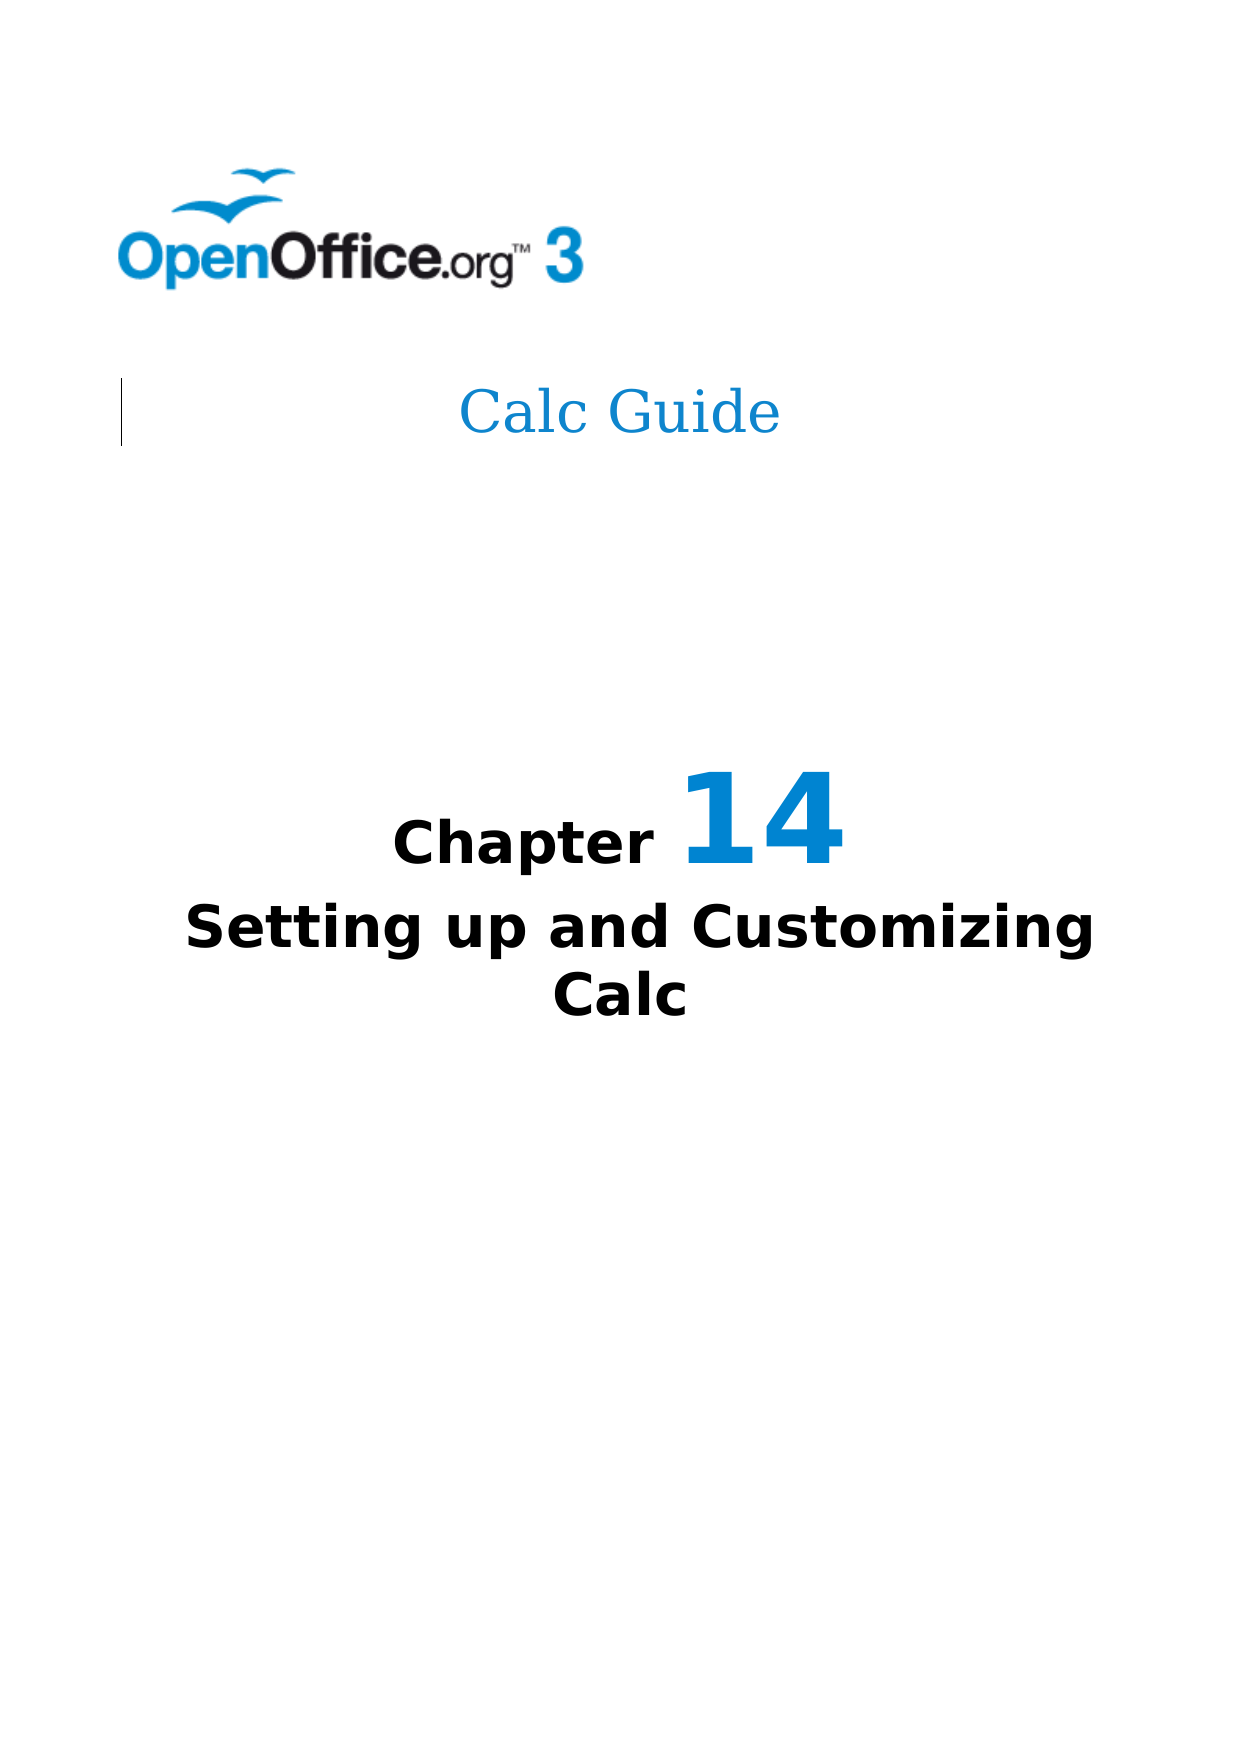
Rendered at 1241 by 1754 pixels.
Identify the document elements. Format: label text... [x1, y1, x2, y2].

text Calc Guide [136, 378, 1104, 446]
picture [92, 140, 607, 316]
subtitle Chapter 14 Setting up and Customizing Calc [136, 747, 1104, 1029]
